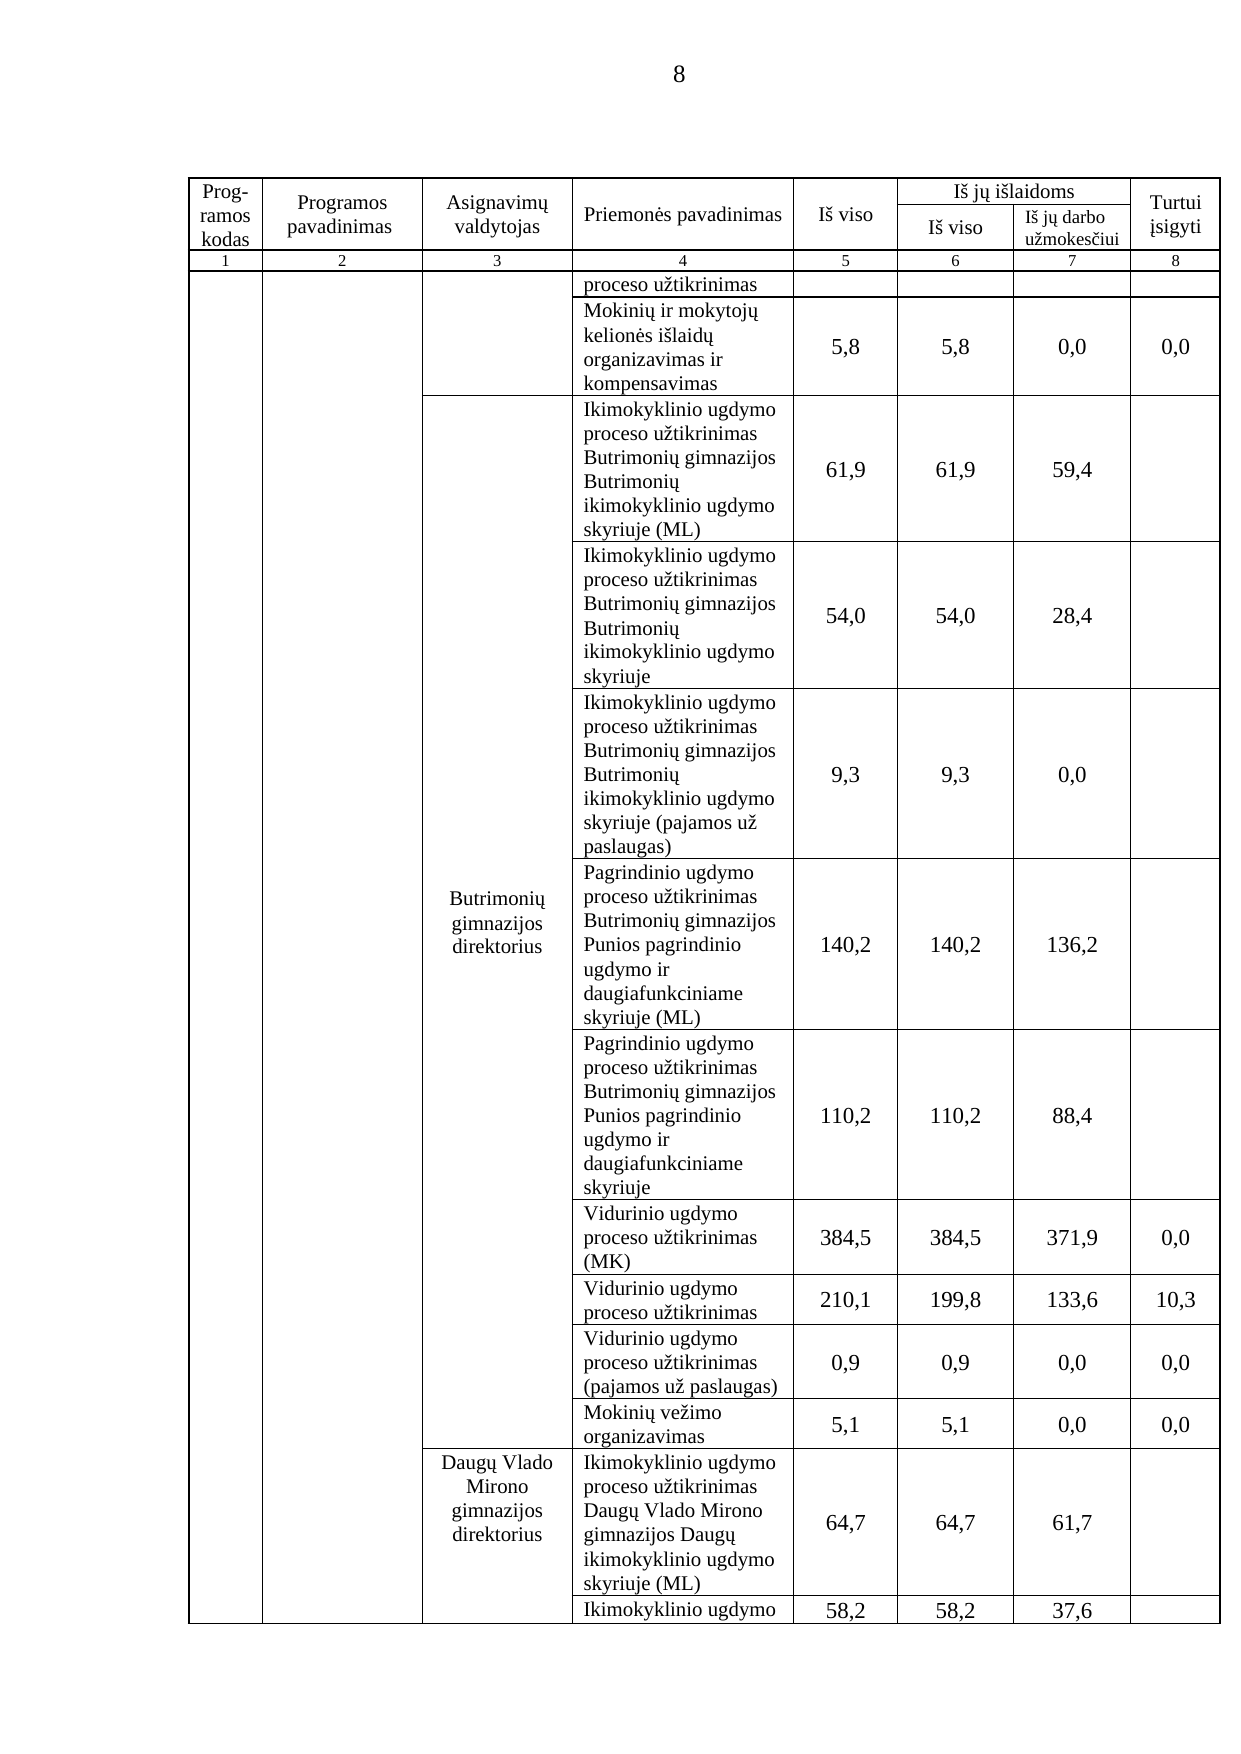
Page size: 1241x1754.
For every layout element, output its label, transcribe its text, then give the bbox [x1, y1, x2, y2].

table_cell Ikimokyklinio ugdymo proceso užtikrinimas Butrimonių gimnazijos Butrimonių ikimokyklinio ugdymo skyriuje [573, 542, 793, 688]
table_cell 136,2 [1014, 859, 1130, 1029]
table_cell 3 [423, 251, 572, 270]
table_cell 140,2 [898, 859, 1013, 1029]
table_cell 28,4 [1014, 542, 1130, 688]
table_cell 199,8 [898, 1275, 1013, 1324]
table_cell Butrimonių gimnazijos direktorius [423, 396, 572, 1448]
table_cell 5,8 [794, 298, 897, 395]
table_cell [1131, 396, 1219, 541]
table_cell 10,3 [1131, 1275, 1219, 1324]
table_cell Iš viso [898, 205, 1013, 249]
table_cell 0,0 [1014, 1325, 1130, 1398]
table_cell 5 [794, 251, 897, 270]
table_cell 8 [1131, 251, 1219, 270]
table_header Priemonės pavadinimas [573, 179, 793, 249]
table_cell [1131, 1449, 1219, 1594]
table_cell 0,0 [1014, 689, 1130, 858]
table_cell 384,5 [794, 1200, 897, 1273]
table_cell 0,9 [794, 1325, 897, 1398]
table_header Iš jų išlaidoms [898, 179, 1130, 204]
table_cell [898, 272, 1013, 296]
table_cell [190, 272, 262, 1623]
table_cell Mokinių vežimo organizavimas [573, 1399, 793, 1448]
table_cell 54,0 [898, 542, 1013, 688]
table_cell [794, 272, 897, 296]
table_cell 61,9 [898, 396, 1013, 541]
table_cell Ikimokyklinio ugdymo [573, 1596, 793, 1623]
table_cell [1131, 689, 1219, 858]
table_cell 37,6 [1014, 1596, 1130, 1623]
table_cell Daugų Vlado Mirono gimnazijos direktorius [423, 1449, 572, 1623]
table_cell 9,3 [794, 689, 897, 858]
table_cell 0,0 [1131, 1200, 1219, 1273]
table_header Programos pavadinimas [263, 179, 422, 249]
table_cell 58,2 [794, 1596, 897, 1623]
table_cell 58,2 [898, 1596, 1013, 1623]
table_cell 210,1 [794, 1275, 897, 1324]
table_cell 110,2 [794, 1030, 897, 1199]
table_cell 133,6 [1014, 1275, 1130, 1324]
table_cell Iš jų darbo užmokesčiui [1014, 205, 1130, 249]
table_cell [1131, 1596, 1219, 1623]
table_header Turtui įsigyti [1131, 179, 1219, 249]
table_cell 61,7 [1014, 1449, 1130, 1594]
table_cell [263, 272, 422, 1623]
table_cell [1131, 272, 1219, 296]
table_cell Mokinių ir mokytojų kelionės išlaidų organizavimas ir kompensavimas [573, 298, 793, 395]
table_cell Vidurinio ugdymo proceso užtikrinimas (MK) [573, 1200, 793, 1273]
table_cell Ikimokyklinio ugdymo proceso užtikrinimas Daugų Vlado Mirono gimnazijos Daugų ikimokyklinio ugdymo skyriuje (ML) [573, 1449, 793, 1594]
table_cell 140,2 [794, 859, 897, 1029]
table_cell 88,4 [1014, 1030, 1130, 1199]
table_header Prog-ramos kodas [190, 179, 262, 249]
table_cell 0,0 [1131, 1325, 1219, 1398]
table_cell 59,4 [1014, 396, 1130, 541]
table_cell 384,5 [898, 1200, 1013, 1273]
table_cell Vidurinio ugdymo proceso užtikrinimas [573, 1275, 793, 1324]
table_cell 61,9 [794, 396, 897, 541]
table_cell [1131, 542, 1219, 688]
table_cell 110,2 [898, 1030, 1013, 1199]
table_cell 371,9 [1014, 1200, 1130, 1273]
table_cell 6 [898, 251, 1013, 270]
table_cell 64,7 [898, 1449, 1013, 1594]
table_cell 54,0 [794, 542, 897, 688]
table_cell 0,0 [1131, 1399, 1219, 1448]
table_cell 5,1 [898, 1399, 1013, 1448]
table_cell Vidurinio ugdymo proceso užtikrinimas (pajamos už paslaugas) [573, 1325, 793, 1398]
table_cell 9,3 [898, 689, 1013, 858]
table_cell 1 [190, 251, 262, 270]
table_cell proceso užtikrinimas [573, 272, 793, 296]
table_cell 64,7 [794, 1449, 897, 1594]
table_cell 5,8 [898, 298, 1013, 395]
table_cell 0,0 [1014, 298, 1130, 395]
table_cell 0,0 [1131, 298, 1219, 395]
table_cell [1014, 272, 1130, 296]
table_cell Ikimokyklinio ugdymo proceso užtikrinimas Butrimonių gimnazijos Butrimonių ikimokyklinio ugdymo skyriuje (ML) [573, 396, 793, 541]
table_cell [423, 272, 572, 395]
table_cell [1131, 859, 1219, 1029]
table_header Iš viso [794, 179, 897, 249]
table_cell Ikimokyklinio ugdymo proceso užtikrinimas Butrimonių gimnazijos Butrimonių ikimokyklinio ugdymo skyriuje (pajamos už paslaugas) [573, 689, 793, 858]
table_header Asignavimų valdytojas [423, 179, 572, 249]
table_cell 2 [263, 251, 422, 270]
table_cell 4 [573, 251, 793, 270]
table_cell Pagrindinio ugdymo proceso užtikrinimas Butrimonių gimnazijos Punios pagrindinio ugdymo ir daugiafunkciniame skyriuje (ML) [573, 859, 793, 1029]
table_cell 7 [1014, 251, 1130, 270]
table_cell 0,0 [1014, 1399, 1130, 1448]
table_cell 5,1 [794, 1399, 897, 1448]
table_cell [1131, 1030, 1219, 1199]
table_cell Pagrindinio ugdymo proceso užtikrinimas Butrimonių gimnazijos Punios pagrindinio ugdymo ir daugiafunkciniame skyriuje [573, 1030, 793, 1199]
table_cell 0,9 [898, 1325, 1013, 1398]
